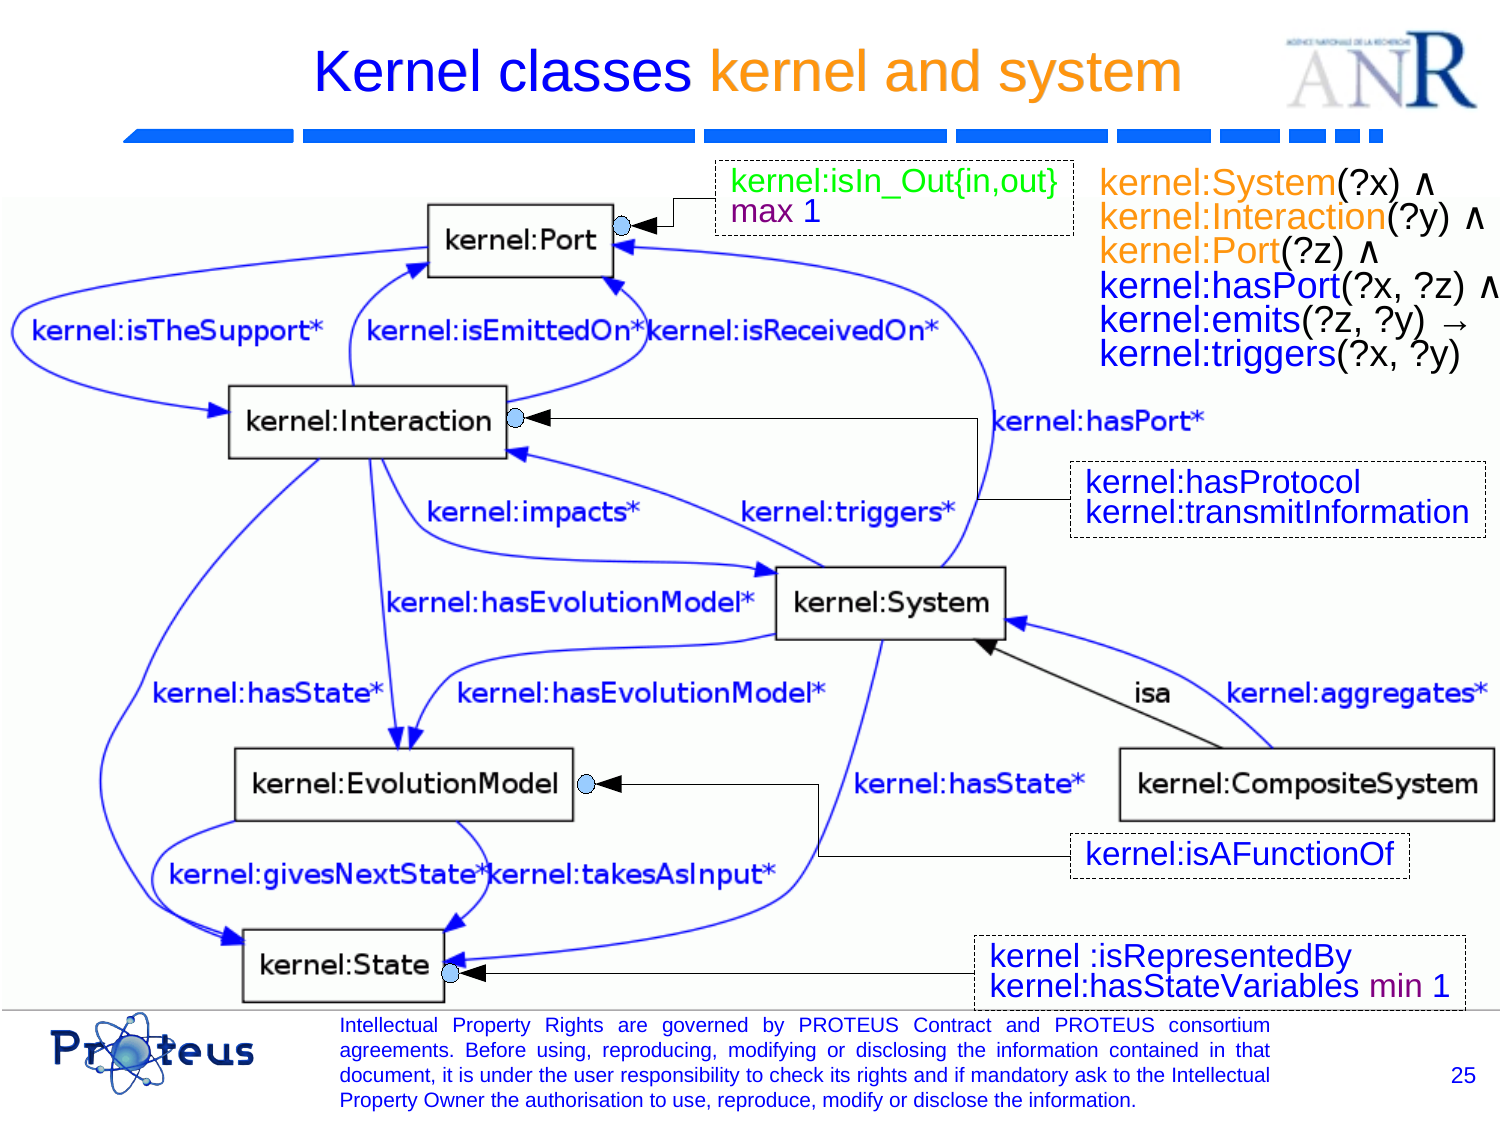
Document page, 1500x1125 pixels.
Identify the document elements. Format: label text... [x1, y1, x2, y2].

text_box kernel:System(?x) ∧ kernel:Interaction(?y) ∧ kernel:Port(?z) ∧ kernel:hasPort(?x, ?z) ∧ kernel:emits(?z, ?y) → kernel:triggers(?x, ?y) [1084, 160, 1500, 381]
text_box kernel :isRepresentedBy kernel:hasStateVariables min 1 [974, 935, 1466, 1011]
text_box [577, 774, 595, 794]
text_box kernel:isAFunctionOf [1070, 833, 1410, 879]
title Kernel classes kernel and system [5, 11, 1492, 130]
text_box kernel:hasProtocol kernel:transmitInformation [1070, 461, 1486, 538]
text_box [506, 408, 524, 428]
picture [2, 197, 1500, 1101]
text_box kernel:isIn_Out{in,out} max 1 [715, 160, 1074, 236]
text_box [441, 963, 459, 983]
text_box [612, 215, 631, 236]
